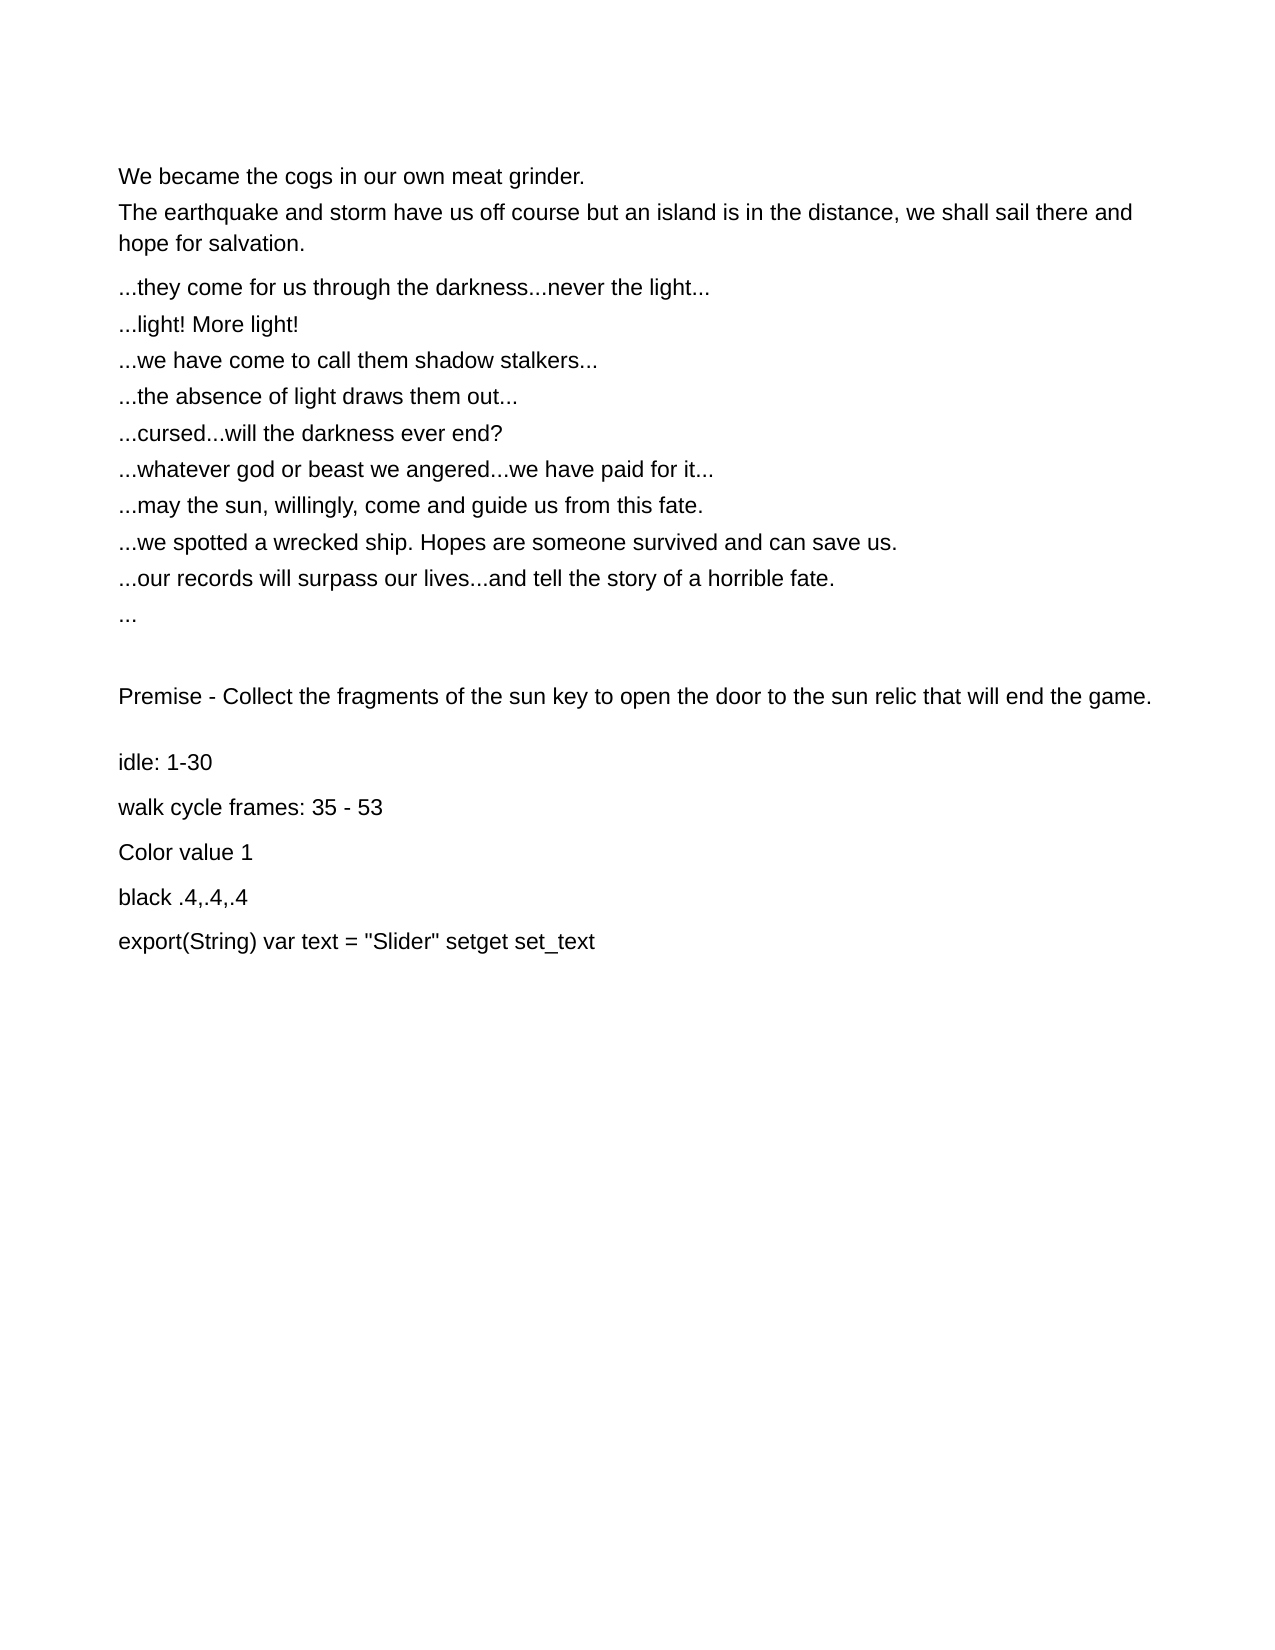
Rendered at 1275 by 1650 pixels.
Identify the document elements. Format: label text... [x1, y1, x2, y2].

text idle: 1-30 [118, 719, 1157, 776]
text black .4,.4,.4 [118, 883, 1157, 910]
text walk cycle frames: 35 - 53 [118, 794, 1157, 820]
text Color value 1 [118, 839, 1157, 865]
text We became the cogs in our own meat grinder. [118, 163, 1157, 189]
text Premise - Collect the fragments of the sun key to open the door to the sun relic that will end the game. [118, 683, 1157, 709]
text ...the absence of light draws them out... [118, 383, 1157, 410]
text ...cursed...will the darkness ever end? [118, 420, 1157, 446]
text ...light! More light! [118, 311, 1157, 337]
text ... [118, 601, 1157, 628]
text ...may the sun, willingly, come and guide us from this fate. [118, 492, 1157, 519]
text ...our records will surpass our lives...and tell the story of a horrible fate. [118, 565, 1157, 591]
text ...we spotted a wrecked ship. Hopes are someone survived and can save us. [118, 529, 1157, 555]
text export(String) var text = "Slider" setget set_text [118, 928, 1157, 955]
text ...whatever god or beast we angered...we have paid for it... [118, 456, 1157, 482]
text ...we have come to call them shadow stalkers... [118, 347, 1157, 373]
text The earthquake and storm have us off course but an island is in the distance, we shall sail there and hope for salvation. [118, 199, 1157, 256]
text ...they come for us through the darkness...never the light... [118, 274, 1157, 301]
